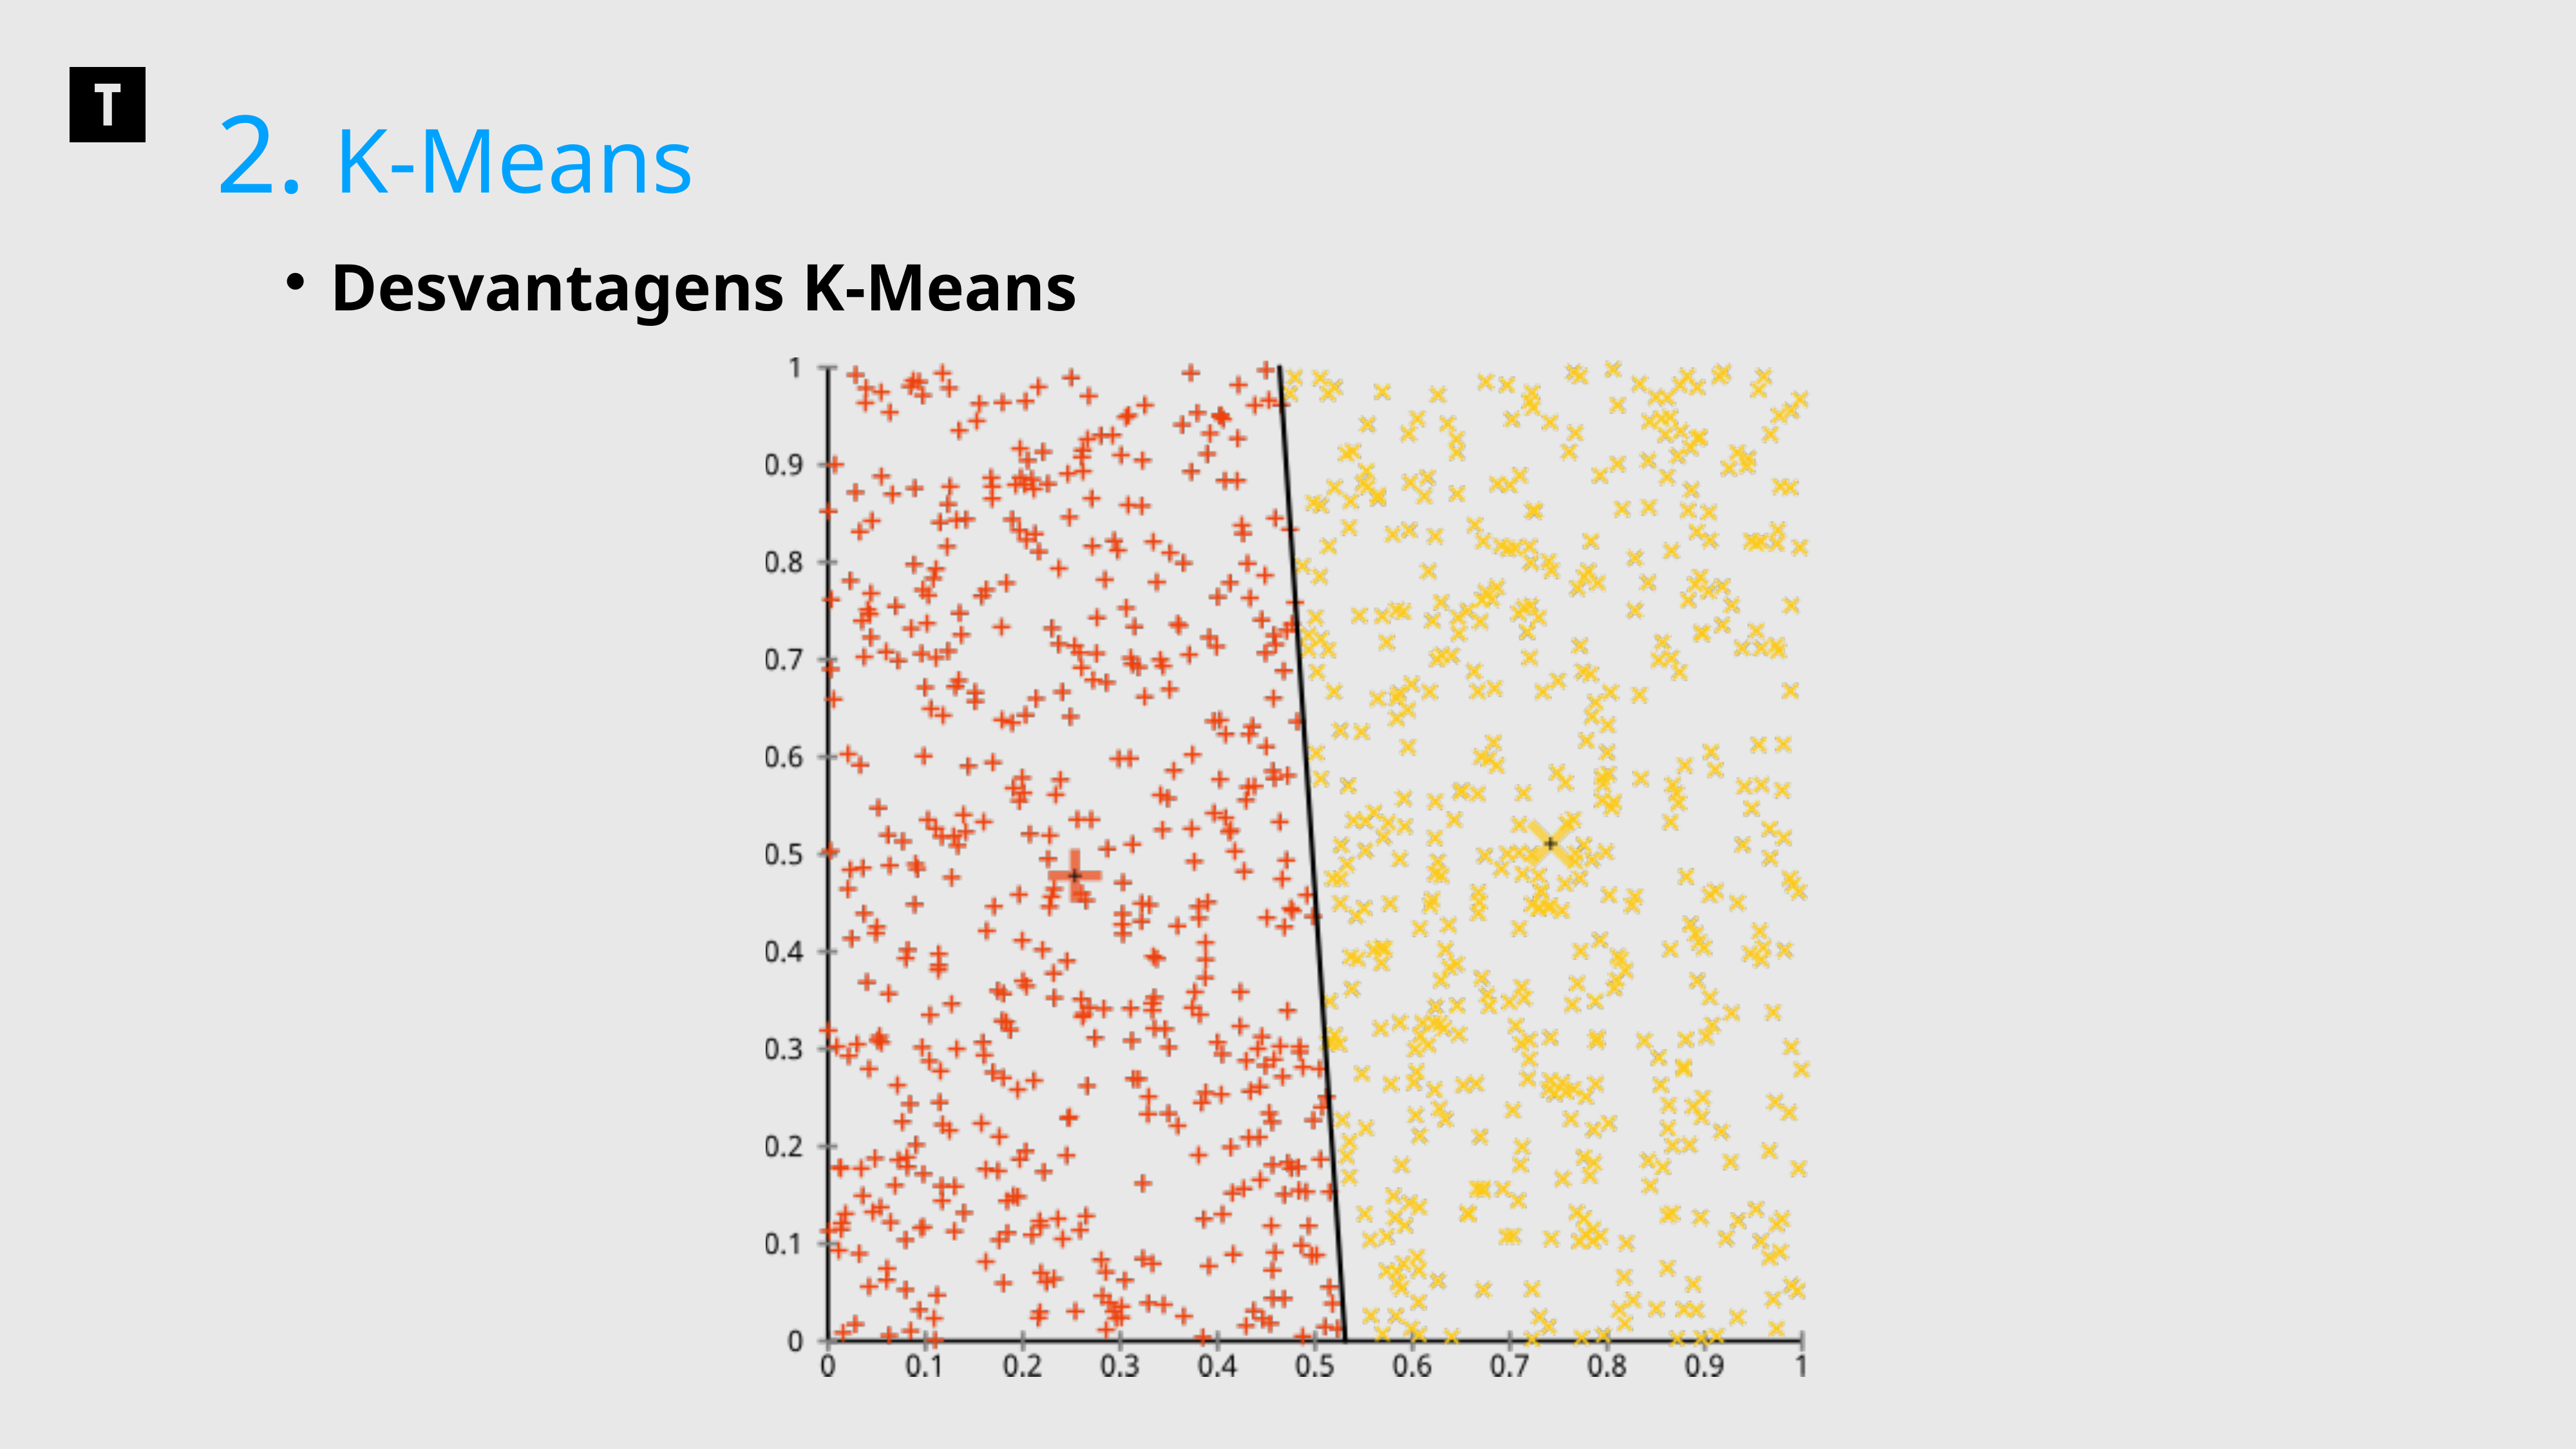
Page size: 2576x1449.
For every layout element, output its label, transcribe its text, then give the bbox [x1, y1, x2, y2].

picture [70, 67, 146, 142]
text_box Desvantagens K-Means [211, 229, 2328, 317]
text_box 2. K-Means [211, 80, 1719, 220]
picture [766, 357, 1810, 1377]
text_box Desvantagens K-Means [645, 283, 659, 303]
